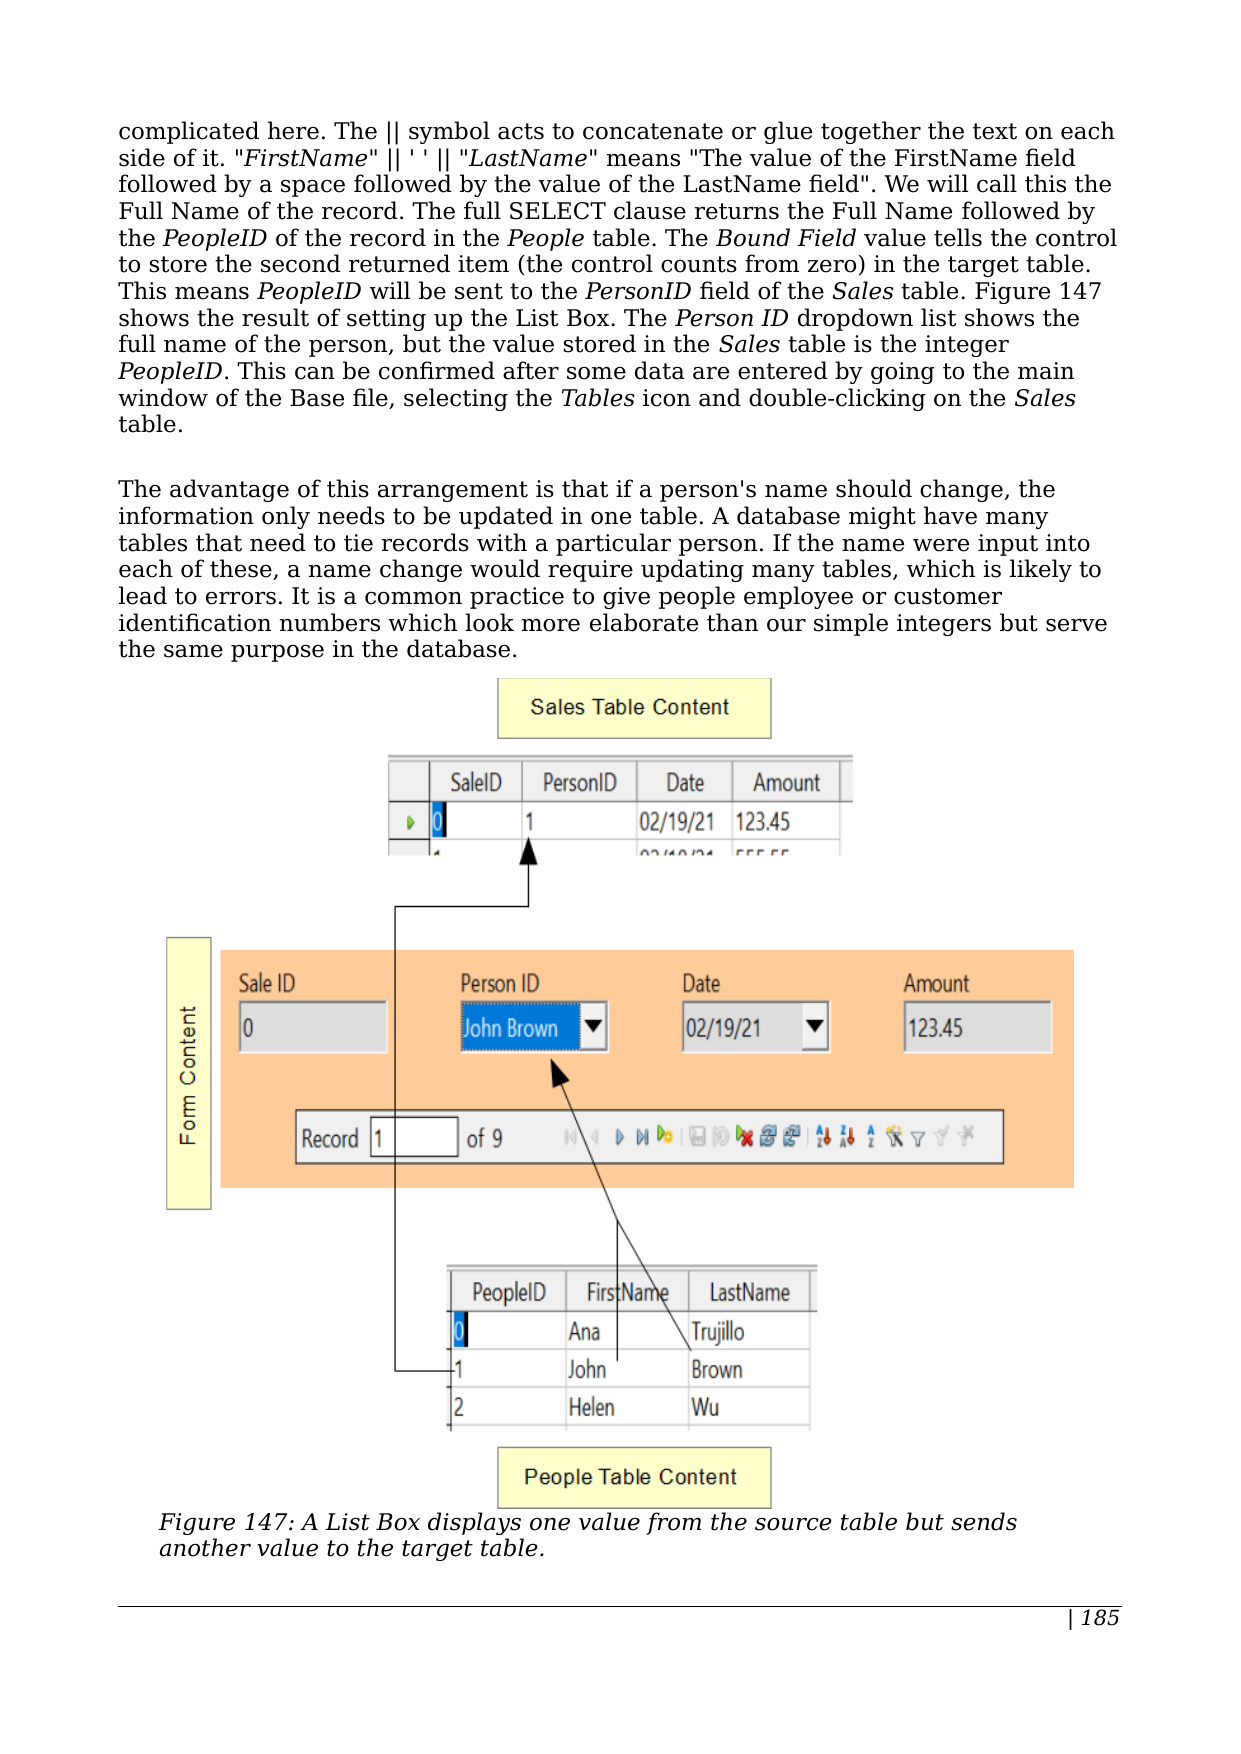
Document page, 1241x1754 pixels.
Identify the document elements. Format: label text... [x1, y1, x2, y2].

picture [166, 678, 1074, 1509]
text The advantage of this arrangement is that if a person's name should change, the information only needs to be updated in one table. A database might have many tables that need to tie records with a particular person. If the name were input into each of these, a name change would require updating many tables, which is likely to lead to errors. It is a common practice to give people employee or customer identification numbers which look more elaborate than our simple integers but serve the same purpose in the database. [118, 477, 1122, 663]
text Figure 147: A List Box displays one value from the source table but sends another value to the target table. [159, 1506, 1081, 1562]
text complicated here. The || symbol acts to concatenate or glue together the text on each side of it. "FirstName" || ' ' || "LastName" means "The value of the FirstName field followed by a space followed by the value of the LastName field". We will call this the Full Name of the record. The full SELECT clause returns the Full Name followed by the PeopleID of the record in the People table. The Bound Field value tells the control to store the second returned item (the control counts from zero) in the target table. This means PeopleID will be sent to the PersonID field of the Sales table. Figure 147 shows the result of setting up the List Box. The Person ID dropdown list shows the full name of the person, but the value stored in the Sales table is the integer PeopleID. This can be confirmed after some data are entered by going to the main window of the Base file, selecting the Tables icon and double-clicking on the Sales table. [118, 118, 1122, 438]
